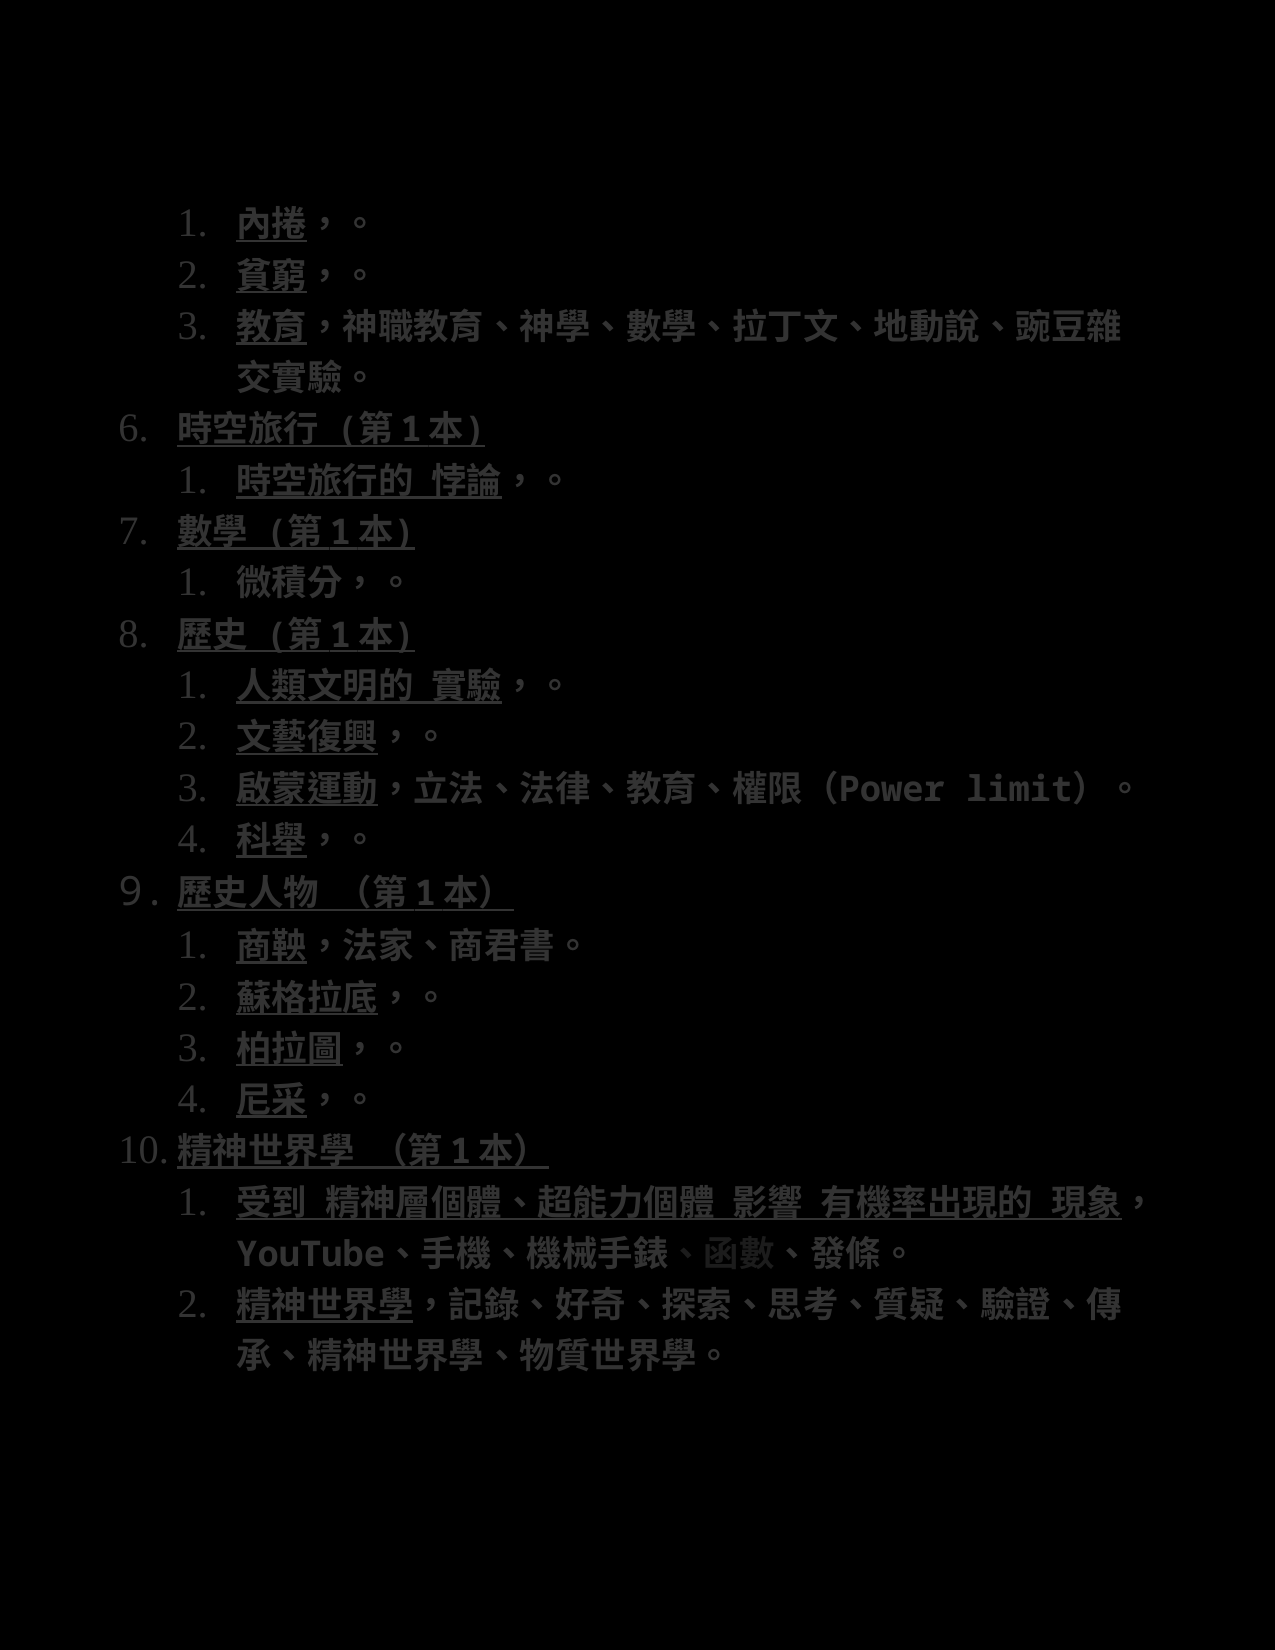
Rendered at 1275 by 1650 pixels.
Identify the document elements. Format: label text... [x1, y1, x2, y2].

list 時空旅行的 悖論，。 [177, 452, 1157, 503]
list 內捲，。 [177, 196, 1157, 247]
list 歷史 (第1本) [118, 606, 1157, 657]
list 受到 精神層個體、超能力個體 影響 有機率出現的 現象，YouTube、手機、機械手錶、函數、發條。 [177, 1174, 1157, 1277]
list 文藝復興，。 [177, 709, 1157, 760]
list 歷史人物 （第1本） [118, 862, 1157, 918]
list 商鞅，法家、商君書。 [177, 918, 1157, 969]
list 貧窮，。 [177, 247, 1157, 298]
list 數學 (第1本) [118, 503, 1157, 555]
list 人類文明的 實驗，。 [177, 657, 1157, 709]
list 教育，神職教育、神學、數學、拉丁文、地動說、豌豆雜交實驗。 [177, 298, 1157, 401]
list 科舉，。 [177, 811, 1157, 862]
list 精神世界學 （第1本） [118, 1123, 1157, 1174]
list 時空旅行 (第1本) [118, 401, 1157, 452]
list 蘇格拉底，。 [177, 969, 1157, 1020]
list 微積分，。 [177, 555, 1157, 606]
list 尼采，。 [177, 1071, 1157, 1123]
list 柏拉圖，。 [177, 1020, 1157, 1071]
list 精神世界學，記錄、好奇、探索、思考、質疑、驗證、傳承、精神世界學、物質世界學。 [177, 1277, 1157, 1379]
list 啟蒙運動，立法、法律、教育、權限（Power limit）。 [177, 760, 1157, 811]
